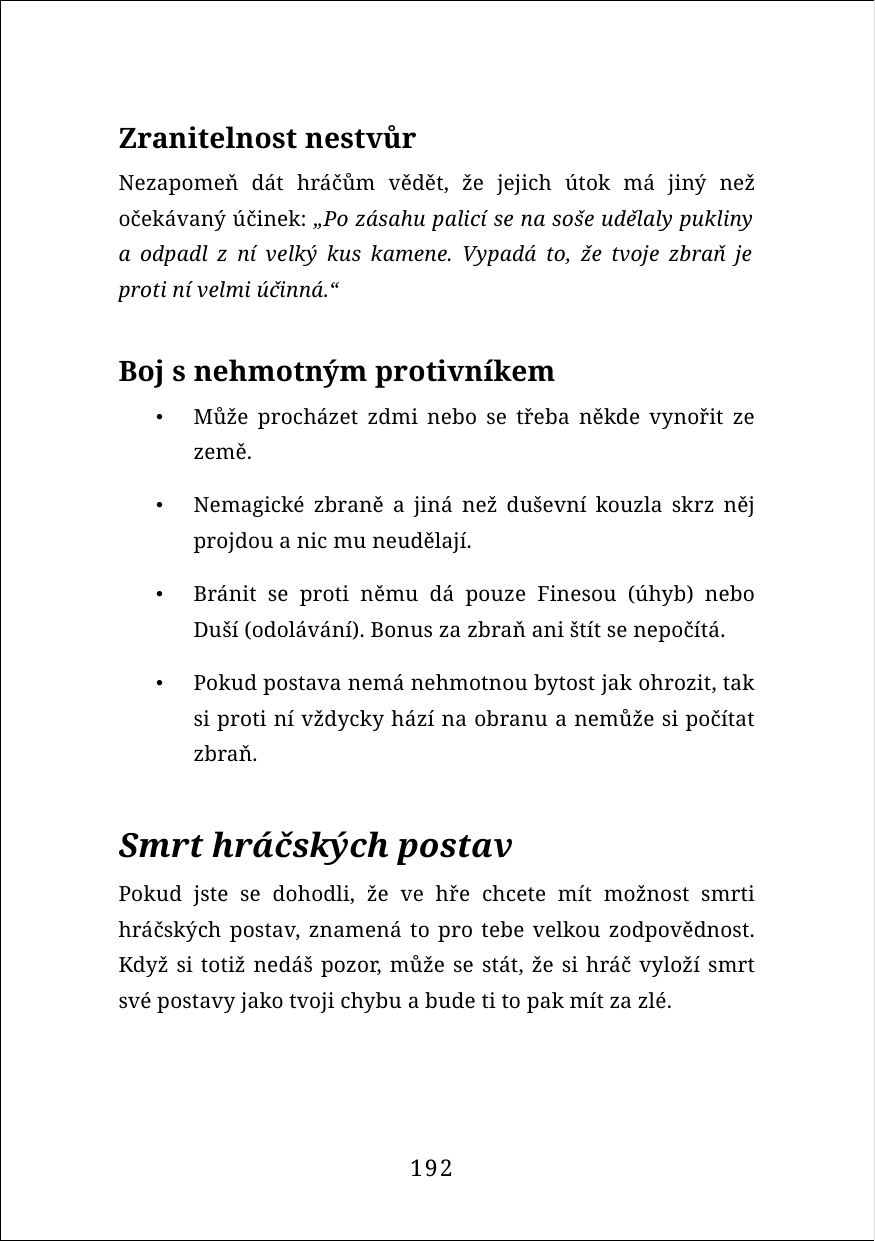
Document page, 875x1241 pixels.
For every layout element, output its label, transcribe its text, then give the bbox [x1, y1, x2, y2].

list Pokud postava nemá nehmotnou bytost jak ohrozit, tak si proti ní vždycky hází na obranu a nemůže si počítat zbraň. [156, 668, 756, 768]
list Může procházet zdmi nebo se třeba někde vynořit ze země. [156, 402, 756, 466]
subtitle Zranitelnost nestvůr [118, 118, 756, 157]
text Nezapomeň dát hráčům vědět, že jejich útok má jiný než očekávaný účinek: „Po zásahu palicí se na soše udělaly pukliny a odpadl z ní velký kus kamene. Vypadá to, že tvoje zbraň je proti ní velmi účinná.“ [118, 168, 756, 303]
list Bránit se proti němu dá pouze Finesou (úhyb) nebo Duší (odolávání). Bonus za zbraň ani štít se nepočítá. [156, 579, 756, 643]
subtitle Boj s nehmotným protivníkem [118, 352, 756, 390]
list Nemagické zbraně a jiná než duševní kouzla skrz něj projdou a nic mu neudělají. [156, 491, 756, 554]
text Pokud jste se dohodli, že ve hře chcete mít možnost smrti hráčských postav, znamená to pro tebe velkou zodpovědnost. Když si totiž nedáš pozor, může se stát, že si hráč vyloží smrt své postavy jako tvoji chybu a bude ti to pak mít za zlé. [118, 879, 756, 1014]
subtitle Smrt hráčských postav [118, 822, 756, 867]
